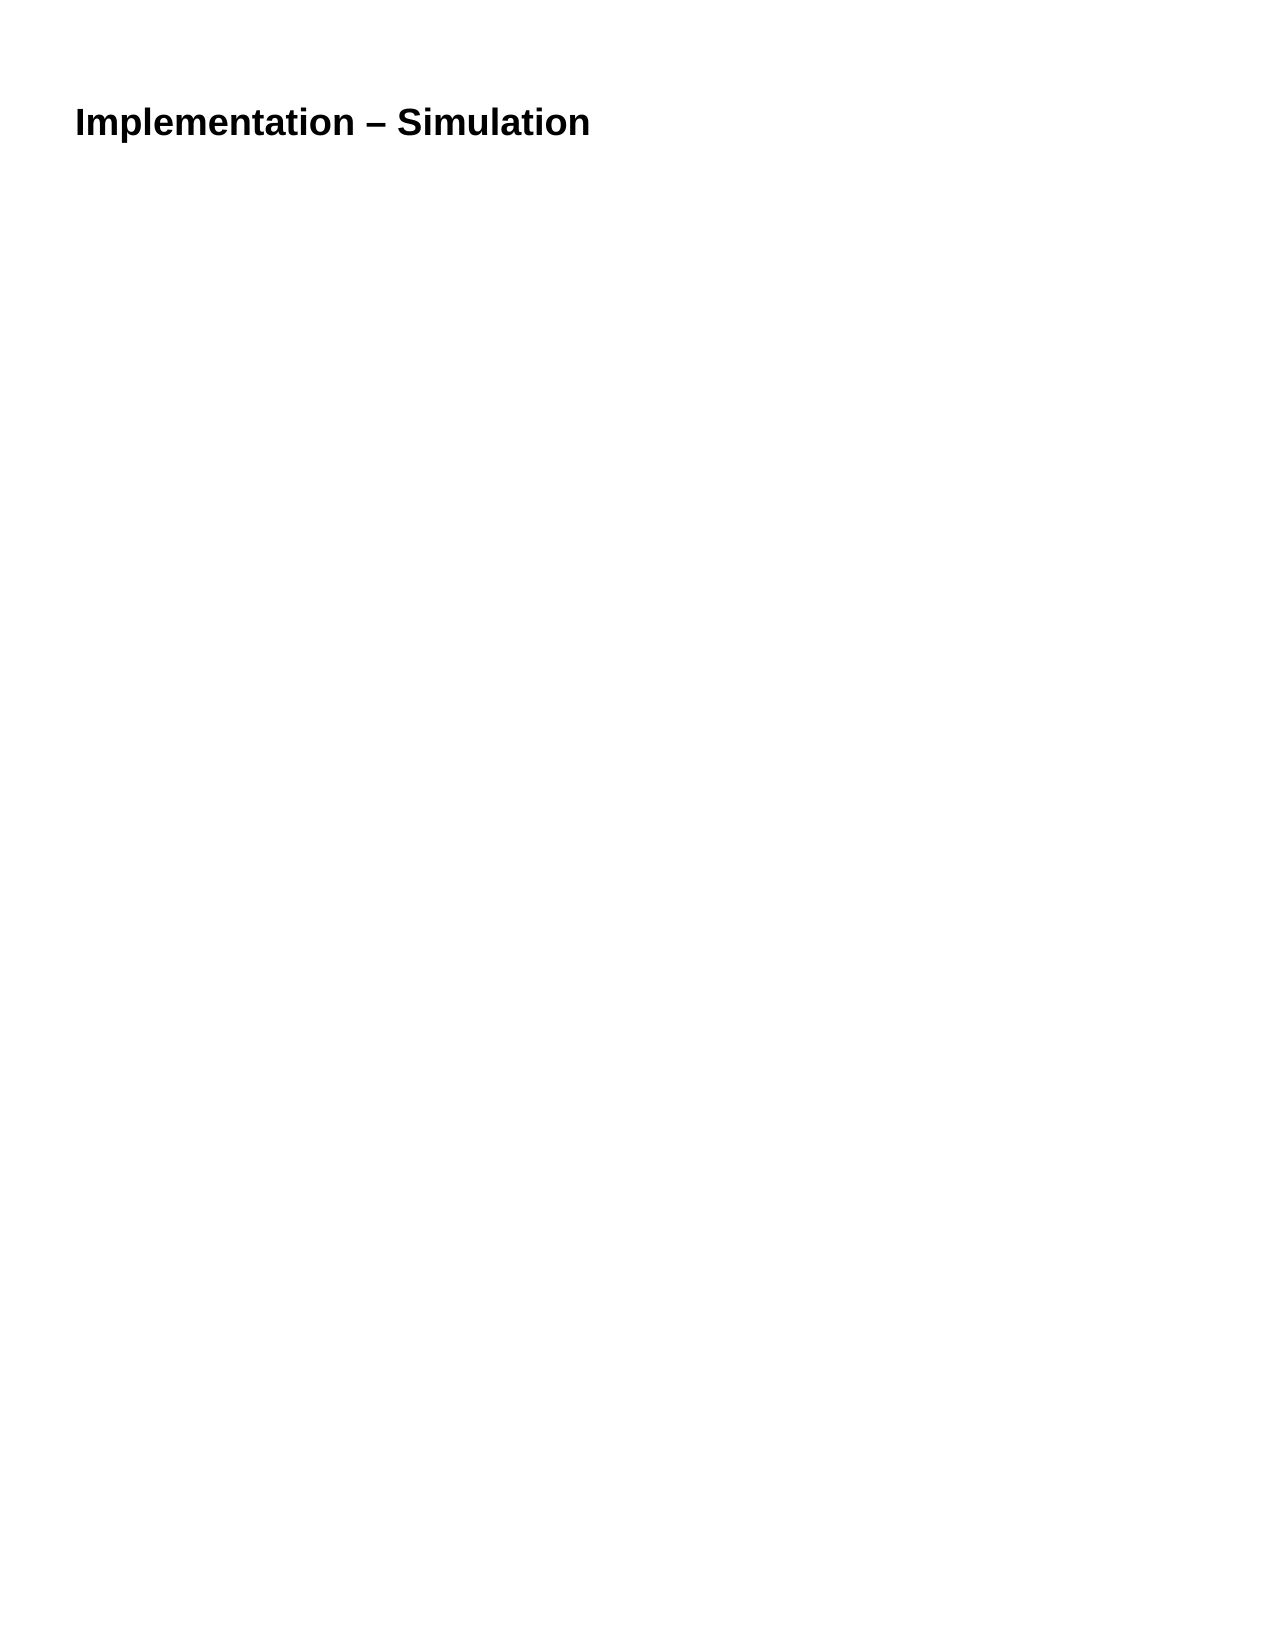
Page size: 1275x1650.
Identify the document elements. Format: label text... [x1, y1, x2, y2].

subtitle Implementation – Simulation [75, 100, 1200, 144]
